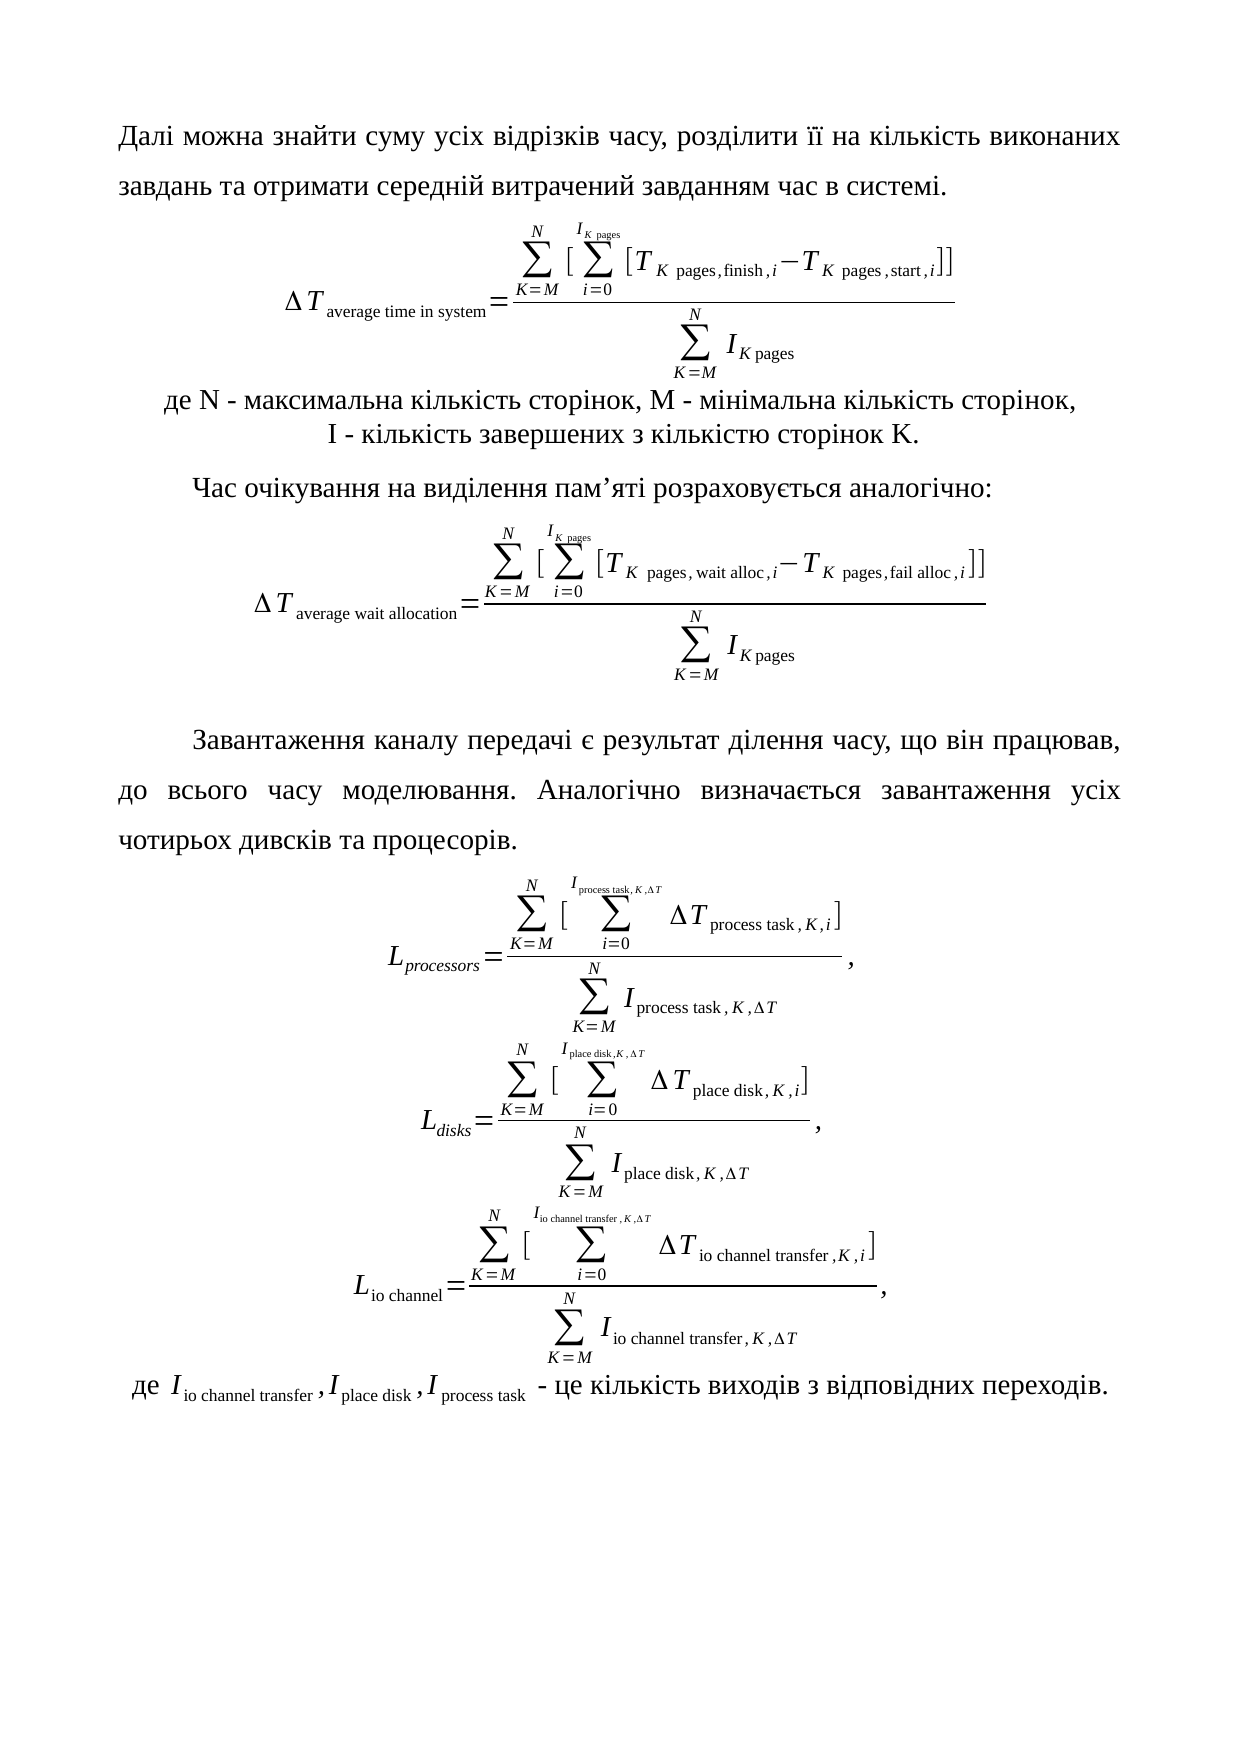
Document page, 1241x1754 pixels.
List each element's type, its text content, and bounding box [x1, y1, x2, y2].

text Завантаження каналу передачі є результат ділення часу, що він працював, до всього часу моделювання. Аналогічно визначається завантаження усіх чотирьох дивсків та процесорів. [118, 722, 1122, 856]
text Час очікування на виділення пам’яті розраховується аналогічно: [118, 420, 1122, 504]
text Далі можна знайти суму усіх відрізків часу, розділити її на кількість виконаних завдань та отримати середній витрачений завданням час в системі. [118, 118, 1122, 202]
